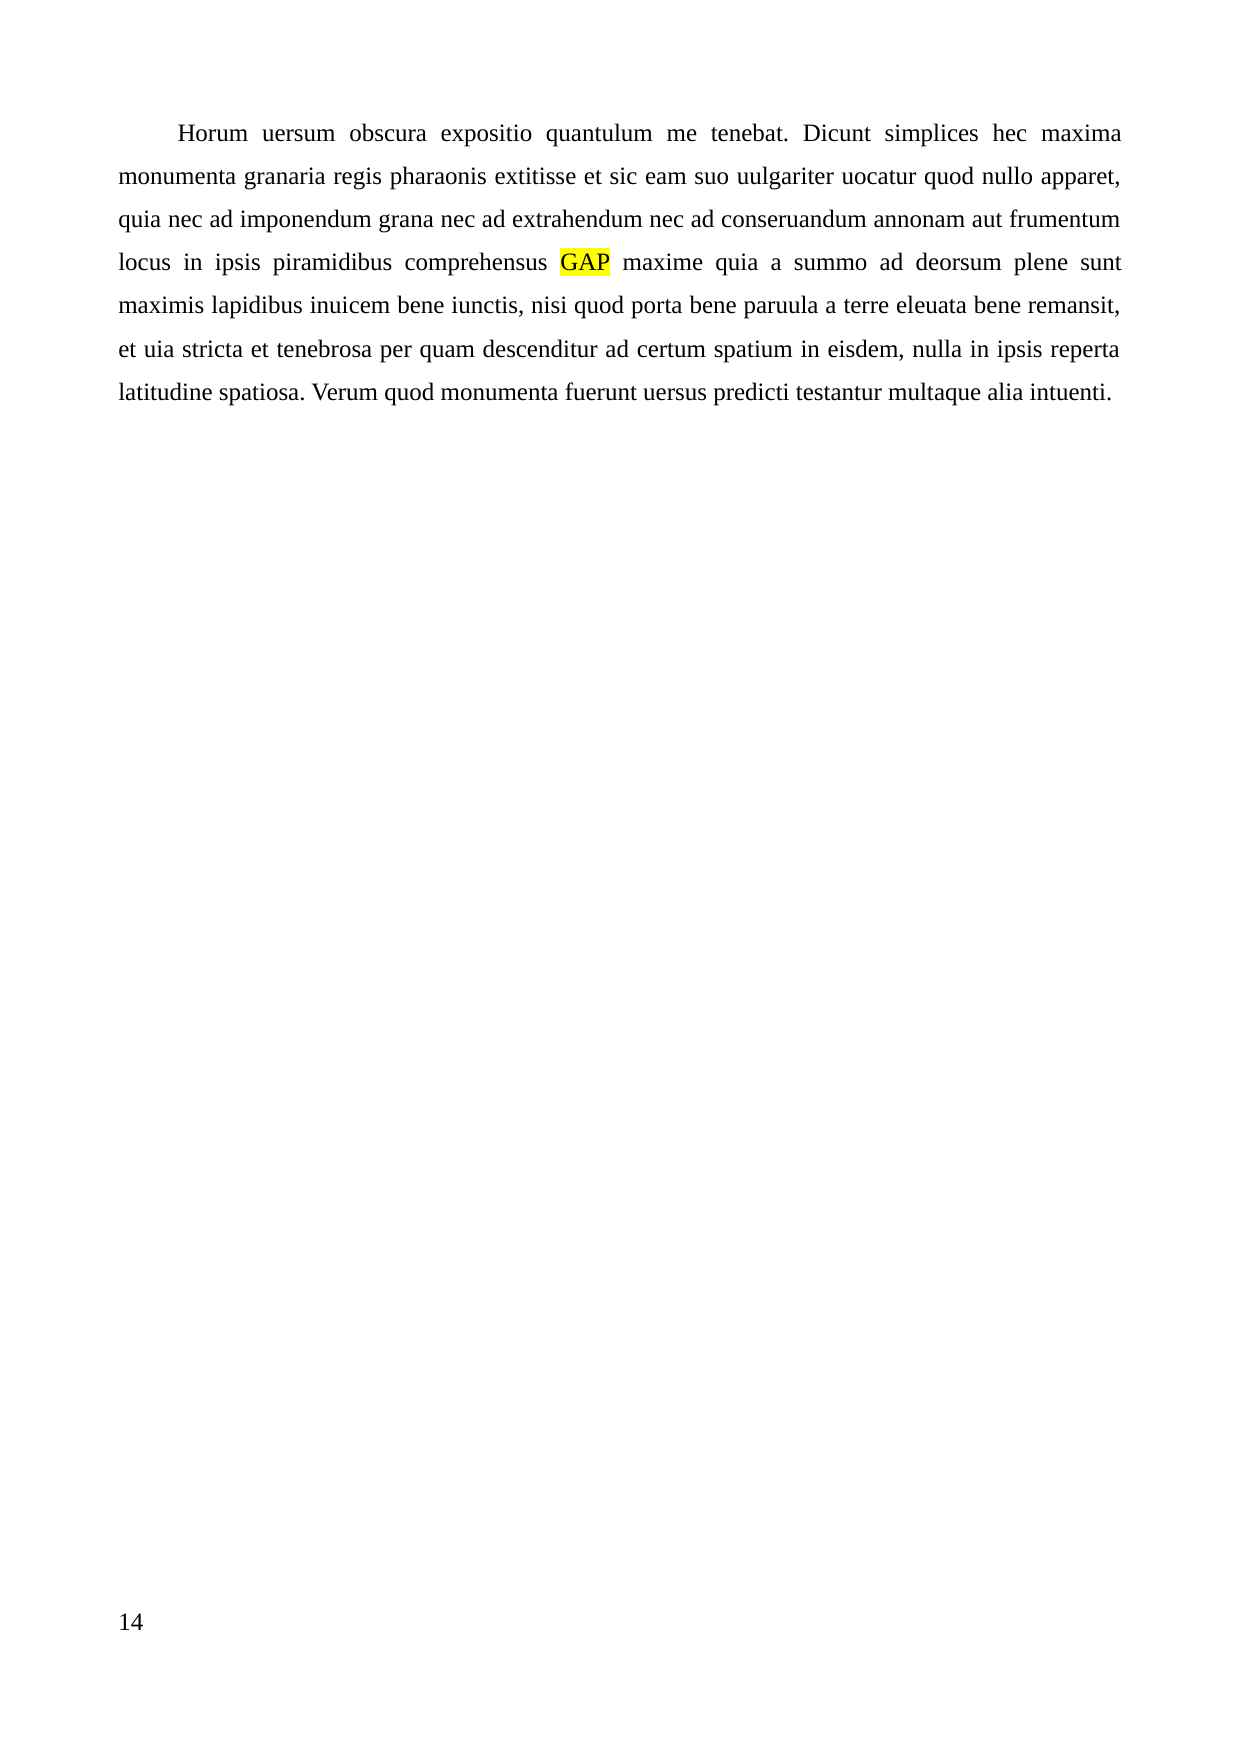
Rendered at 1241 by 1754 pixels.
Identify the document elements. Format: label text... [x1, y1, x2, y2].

text Horum uersum obscura expositio quantulum me tenebat. Dicunt simplices hec maxima monumenta granaria regis pharaonis extitisse et sic eam suo uulgariter uocatur quod nullo apparet, quia nec ad imponendum grana nec ad extrahendum nec ad conseruandum annonam aut frumentum locus in ipsis piramidibus comprehensus GAP maxime quia a summo ad deorsum plene sunt maximis lapidibus inuicem bene iunctis, nisi quod porta bene paruula a terre eleuata bene remansit, et uia stricta et tenebrosa per quam descenditur ad certum spatium in eisdem, nulla in ipsis reperta latitudine spatiosa. Verum quod monumenta fuerunt uersus predicti testantur multaque alia intuenti. [118, 118, 1122, 406]
